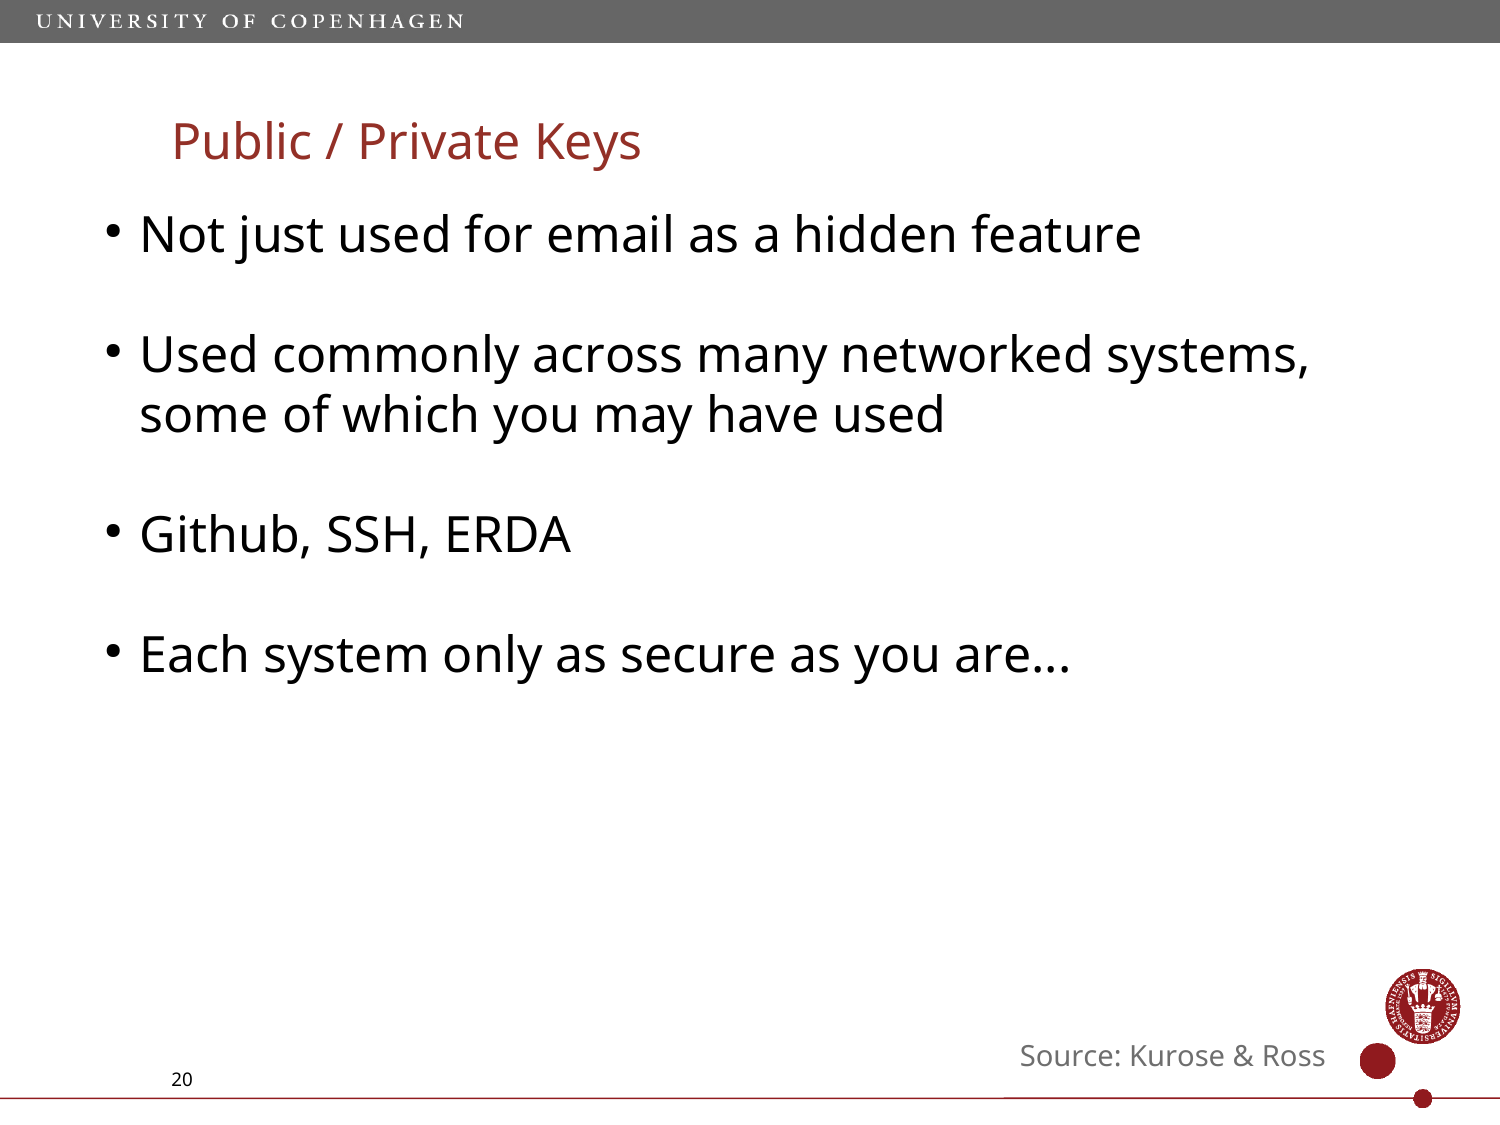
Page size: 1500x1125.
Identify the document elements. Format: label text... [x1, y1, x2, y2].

text_box [171, 1067, 522, 1092]
text_box Source: Kurose & Ross [1004, 1029, 1396, 1081]
text_box Not just used for email as a hidden feature Used commonly across many networked systems, some of which you may have used Github, SSH, ERDA Each system only as secure as you are... [89, 195, 1455, 690]
text_box Public / Private Keys [171, 75, 1329, 171]
picture [0, 910, 1500, 1122]
